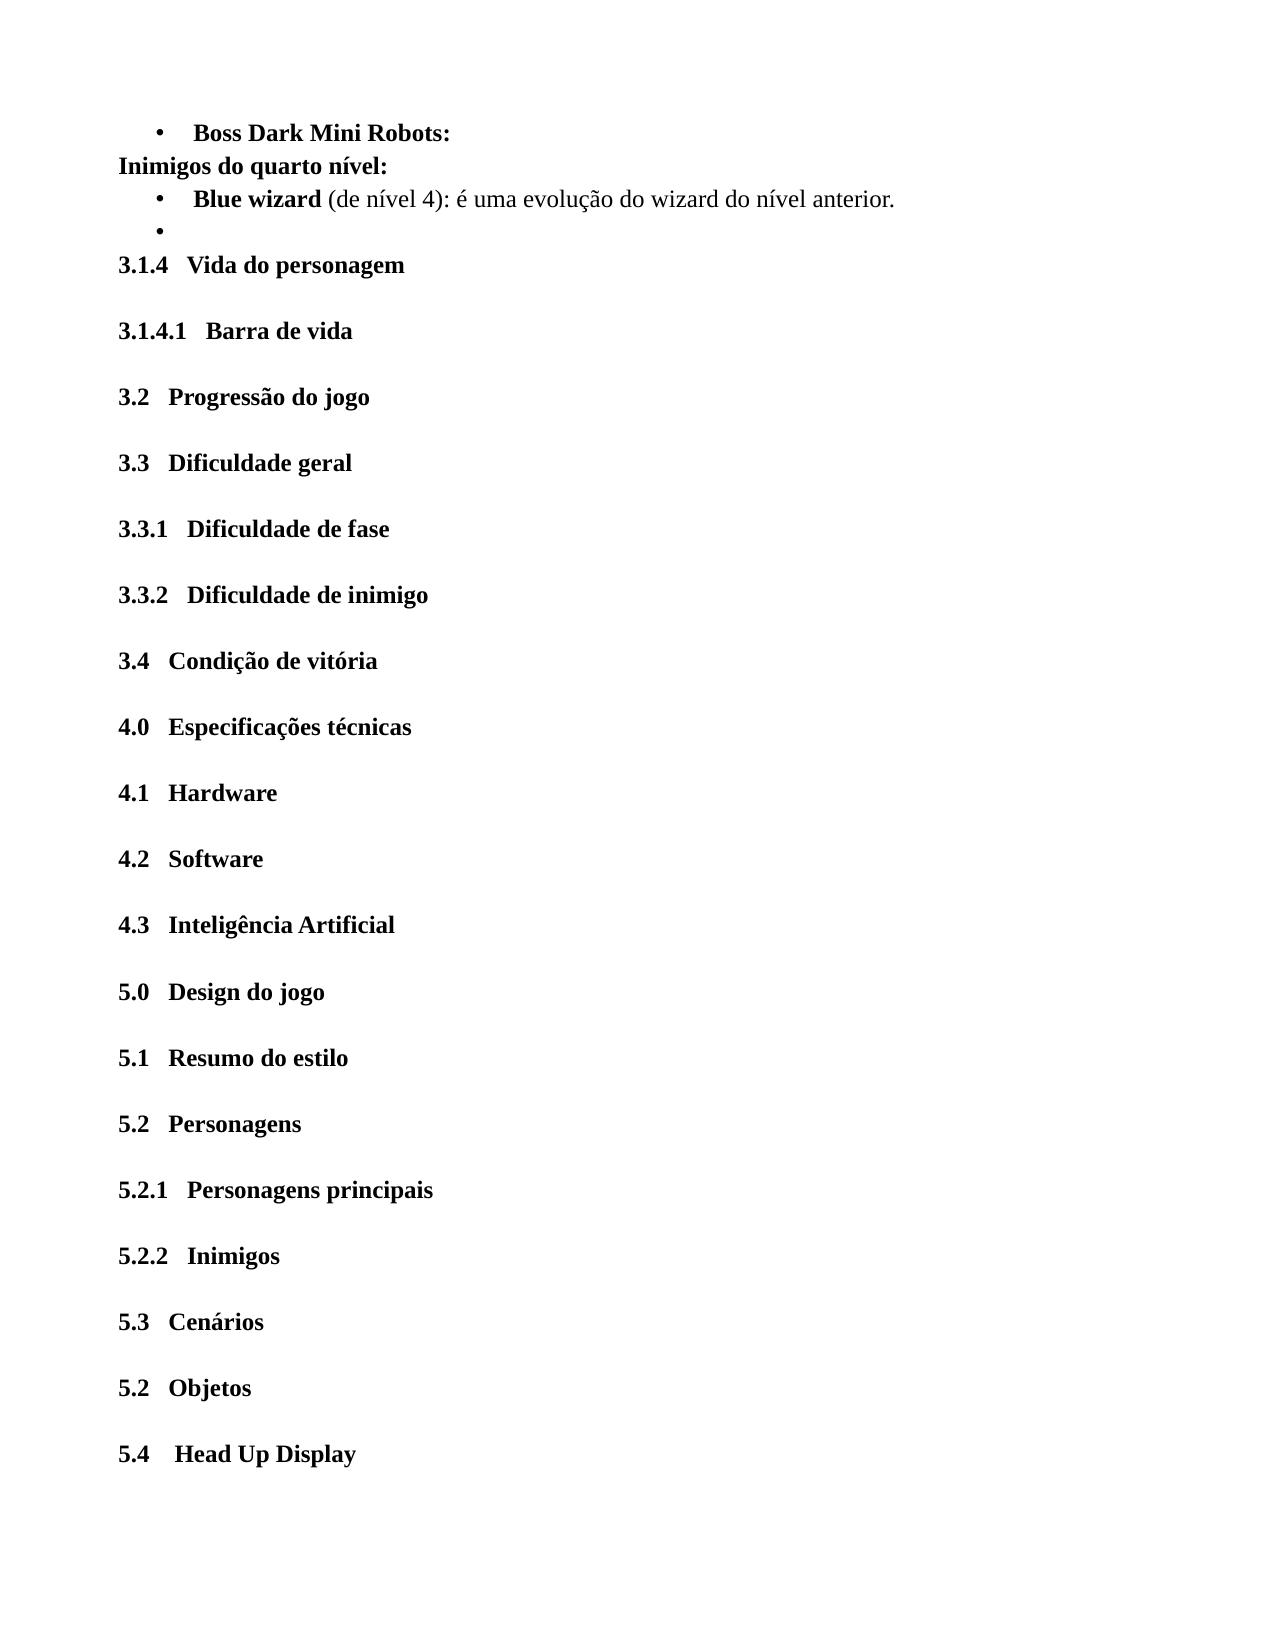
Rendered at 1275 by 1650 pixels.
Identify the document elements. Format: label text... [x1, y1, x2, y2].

text 5.0 Design do jogo [118, 977, 1157, 1005]
text 3.3 Dificuldade geral [118, 448, 1157, 477]
text 3.1.4.1 Barra de vida [118, 316, 1157, 345]
text 4.2 Software [118, 844, 1157, 873]
text 5.3 Cenários [118, 1307, 1157, 1336]
text 3.3.1 Dificuldade de fase [118, 514, 1157, 543]
text 3.1.4 Vida do personagem [118, 250, 1157, 279]
text 5.2.1 Personagens principais [118, 1175, 1157, 1203]
text Inimigos do quarto nível: [118, 151, 1157, 180]
text 3.3.2 Dificuldade de inimigo [118, 580, 1157, 609]
text 3.2 Progressão do jogo [118, 382, 1157, 411]
text 4.3 Inteligência Artificial [118, 911, 1157, 939]
text 5.2 Personagens [118, 1109, 1157, 1137]
text 5.1 Resumo do estilo [118, 1043, 1157, 1071]
text 4.1 Hardware [118, 778, 1157, 807]
text 5.2 Objetos [118, 1373, 1157, 1402]
text 3.4 Condição de vitória [118, 646, 1157, 675]
text 5.4 Head Up Display [118, 1439, 1157, 1468]
text 4.0 Especificações técnicas [118, 712, 1157, 741]
text 5.2.2 Inimigos [118, 1241, 1157, 1269]
list Boss Dark Mini Robots: [156, 118, 1157, 147]
list Blue wizard (de nível 4): é uma evolução do wizard do nível anterior. [156, 184, 1157, 213]
